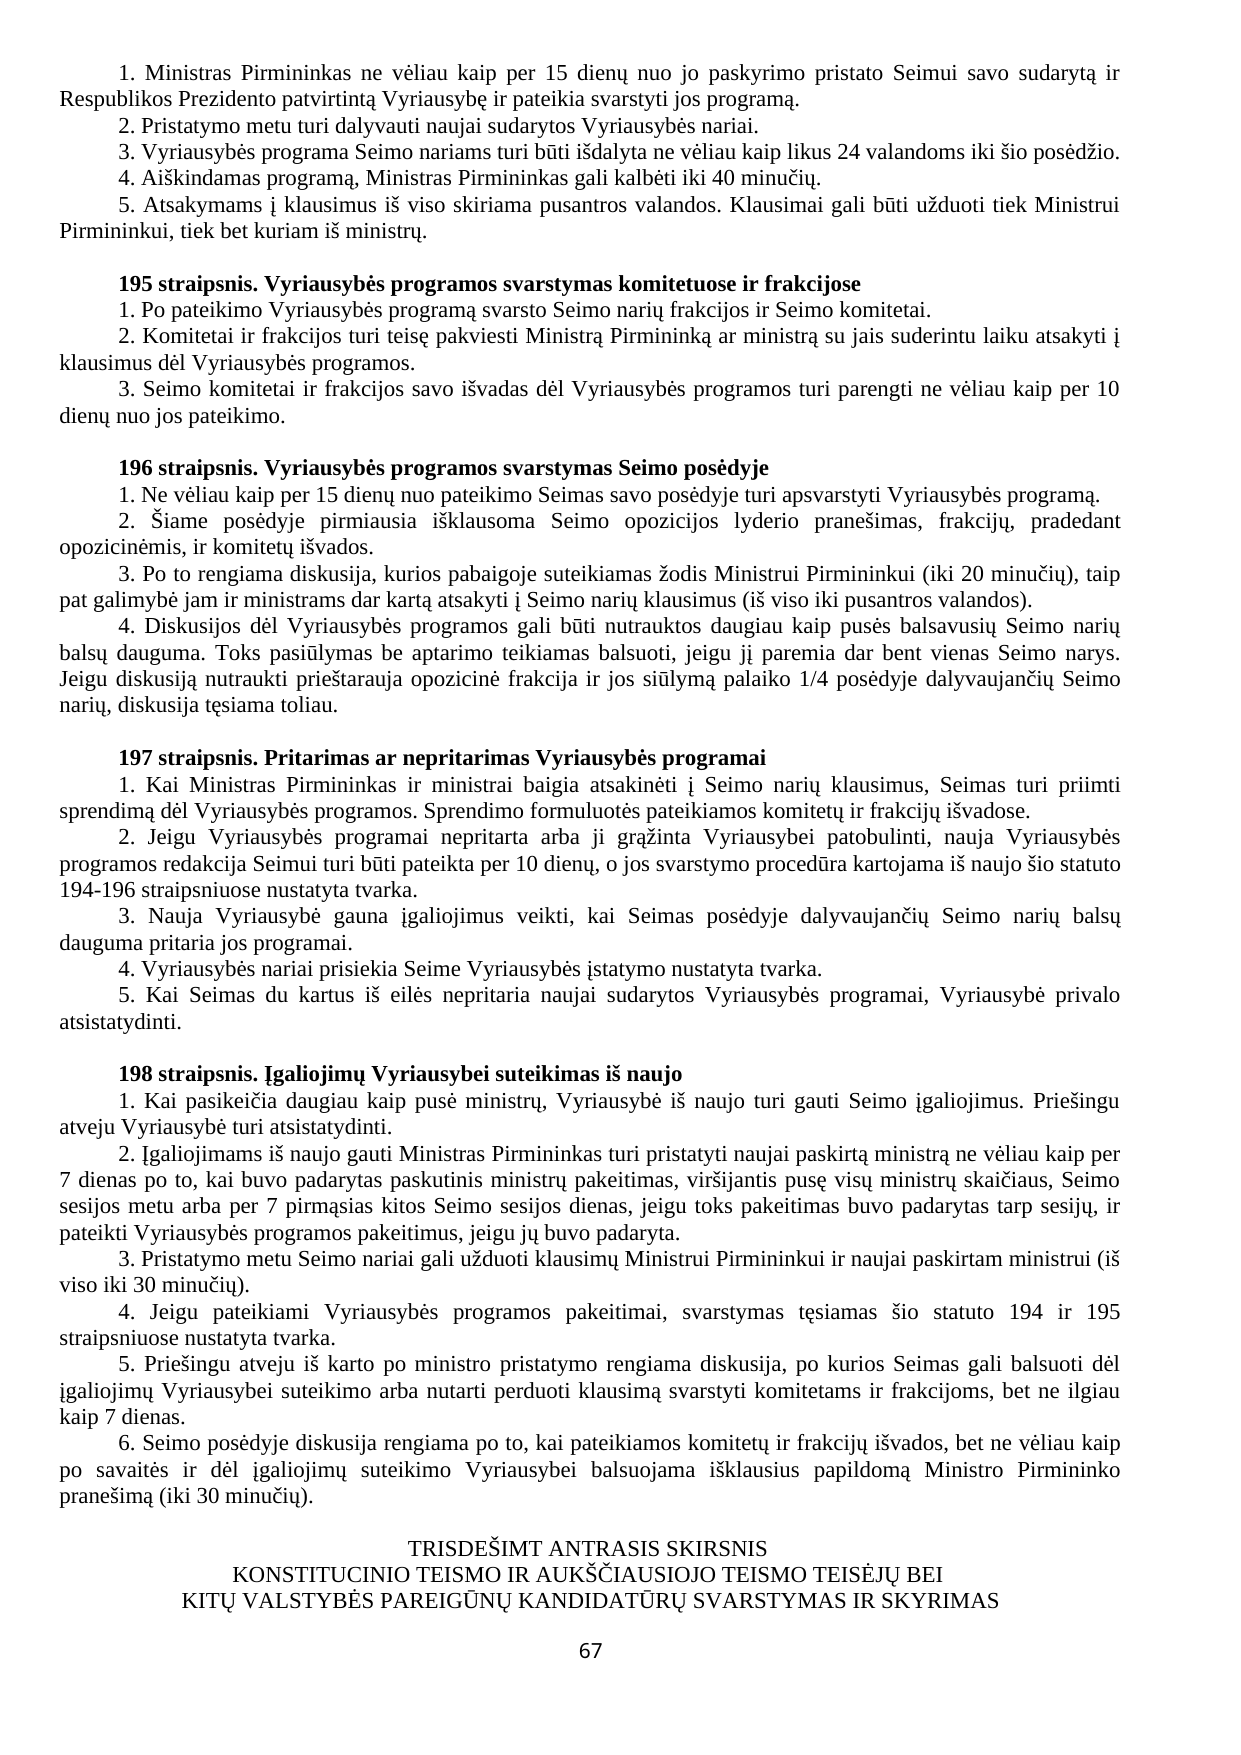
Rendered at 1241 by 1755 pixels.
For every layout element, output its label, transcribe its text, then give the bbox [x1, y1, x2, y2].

text 5. Kai Seimas du kartus iš eilės nepritaria naujai sudarytos Vyriausybės programai, Vyriausybė privalo atsistatydinti. [59, 981, 1122, 1034]
text KITŲ VALSTYBĖS PAREIGŪNŲ KANDIDATŪRŲ SVARSTYMAS IR SKYRIMAS [59, 1588, 1122, 1614]
text 3. Vyriausybės programa Seimo nariams turi būti išdalyta ne vėliau kaip likus 24 valandoms iki šio posėdžio. [59, 138, 1122, 164]
text 4. Aiškindamas programą, Ministras Pirmininkas gali kalbėti iki 40 minučių. [59, 164, 1122, 191]
text 1. Kai Ministras Pirmininkas ir ministrai baigia atsakinėti į Seimo narių klausimus, Seimas turi priimti sprendimą dėl Vyriausybės programos. Sprendimo formuluotės pateikiamos komitetų ir frakcijų išvadose. [59, 771, 1122, 823]
text 3. Po to rengiama diskusija, kurios pabaigoje suteikiamas žodis Ministrui Pirmininkui (iki 20 minučių), taip pat galimybė jam ir ministrams dar kartą atsakyti į Seimo narių klausimus (iš viso iki pusantros valandos). [59, 560, 1122, 612]
text 2. Komitetai ir frakcijos turi teisę pakviesti Ministrą Pirmininką ar ministrą su jais suderintu laiku atsakyti į klausimus dėl Vyriausybės programos. [59, 323, 1122, 375]
text 2. Įgaliojimams iš naujo gauti Ministras Pirmininkas turi pristatyti naujai paskirtą ministrą ne vėliau kaip per 7 dienas po to, kai buvo padarytas paskutinis ministrų pakeitimas, viršijantis pusę visų ministrų skaičiaus, Seimo sesijos metu arba per 7 pirmąsias kitos Seimo sesijos dienas, jeigu toks pakeitimas buvo padarytas tarp sesijų, ir pateikti Vyriausybės programos pakeitimus, jeigu jų buvo padaryta. [59, 1139, 1122, 1245]
text 197 straipsnis. Pritarimas ar nepritarimas Vyriausybės programai [59, 744, 1122, 771]
text 3. Nauja Vyriausybė gauna įgaliojimus veikti, kai Seimas posėdyje dalyvaujančių Seimo narių balsų dauguma pritaria jos programai. [59, 902, 1122, 955]
text 4. Diskusijos dėl Vyriausybės programos gali būti nutrauktos daugiau kaip pusės balsavusių Seimo narių balsų dauguma. Toks pasiūlymas be aptarimo teikiamas balsuoti, jeigu jį paremia dar bent vienas Seimo narys. Jeigu diskusiją nutraukti prieštarauja opozicinė frakcija ir jos siūlymą palaiko 1/4 posėdyje dalyvaujančių Seimo narių, diskusija tęsiama toliau. [59, 612, 1122, 718]
text 1. Po pateikimo Vyriausybės programą svarsto Seimo narių frakcijos ir Seimo komitetai. [59, 296, 1122, 323]
text TRISDEŠIMT ANTRASIS SKIRSNIS [59, 1535, 1122, 1561]
text 6. Seimo posėdyje diskusija rengiama po to, kai pateikiamos komitetų ir frakcijų išvados, bet ne vėliau kaip po savaitės ir dėl įgaliojimų suteikimo Vyriausybei balsuojama išklausius papildomą Ministro Pirmininko pranešimą (iki 30 minučių). [59, 1429, 1122, 1508]
text 1. Ne vėliau kaip per 15 dienų nuo pateikimo Seimas savo posėdyje turi apsvarstyti Vyriausybės programą. [59, 481, 1122, 507]
text 1. Ministras Pirmininkas ne vėliau kaip per 15 dienų nuo jo paskyrimo pristato Seimui savo sudarytą ir Respublikos Prezidento patvirtintą Vyriausybę ir pateikia svarstyti jos programą. [59, 59, 1122, 112]
text 5. Atsakymams į klausimus iš viso skiriama pusantros valandos. Klausimai gali būti užduoti tiek Ministrui Pirmininkui, tiek bet kuriam iš ministrų. [59, 191, 1122, 243]
text 5. Priešingu atveju iš karto po ministro pristatymo rengiama diskusija, po kurios Seimas gali balsuoti dėl įgaliojimų Vyriausybei suteikimo arba nutarti perduoti klausimą svarstyti komitetams ir frakcijoms, bet ne ilgiau kaip 7 dienas. [59, 1350, 1122, 1429]
text 198 straipsnis. Įgaliojimų Vyriausybei suteikimas iš naujo [59, 1061, 1122, 1087]
text 4. Jeigu pateikiami Vyriausybės programos pakeitimai, svarstymas tęsiamas šio statuto 194 ir 195 straipsniuose nustatyta tvarka. [59, 1298, 1122, 1350]
text 3. Pristatymo metu Seimo nariai gali užduoti klausimų Ministrui Pirmininkui ir naujai paskirtam ministrui (iš viso iki 30 minučių). [59, 1245, 1122, 1298]
text 4. Vyriausybės nariai prisiekia Seime Vyriausybės įstatymo nustatyta tvarka. [59, 955, 1122, 981]
text 1. Kai pasikeičia daugiau kaip pusė ministrų, Vyriausybė iš naujo turi gauti Seimo įgaliojimus. Priešingu atveju Vyriausybė turi atsistatydinti. [59, 1087, 1122, 1139]
text 196 straipsnis. Vyriausybės programos svarstymas Seimo posėdyje [59, 454, 1122, 481]
text 2. Šiame posėdyje pirmiausia išklausoma Seimo opozicijos lyderio pranešimas, frakcijų, pradedant opozicinėmis, ir komitetų išvados. [59, 507, 1122, 560]
text 3. Seimo komitetai ir frakcijos savo išvadas dėl Vyriausybės programos turi parengti ne vėliau kaip per 10 dienų nuo jos pateikimo. [59, 375, 1122, 428]
text 2. Pristatymo metu turi dalyvauti naujai sudarytos Vyriausybės nariai. [59, 112, 1122, 138]
text 2. Jeigu Vyriausybės programai nepritarta arba ji grąžinta Vyriausybei patobulinti, nauja Vyriausybės programos redakcija Seimui turi būti pateikta per 10 dienų, o jos svarstymo procedūra kartojama iš naujo šio statuto 194-196 straipsniuose nustatyta tvarka. [59, 823, 1122, 902]
text KONSTITUCINIO TEISMO IR AUKŠČIAUSIOJO TEISMO TEISĖJŲ BEI [59, 1561, 1122, 1588]
text 195 straipsnis. Vyriausybės programos svarstymas komitetuose ir frakcijose [59, 270, 1122, 296]
